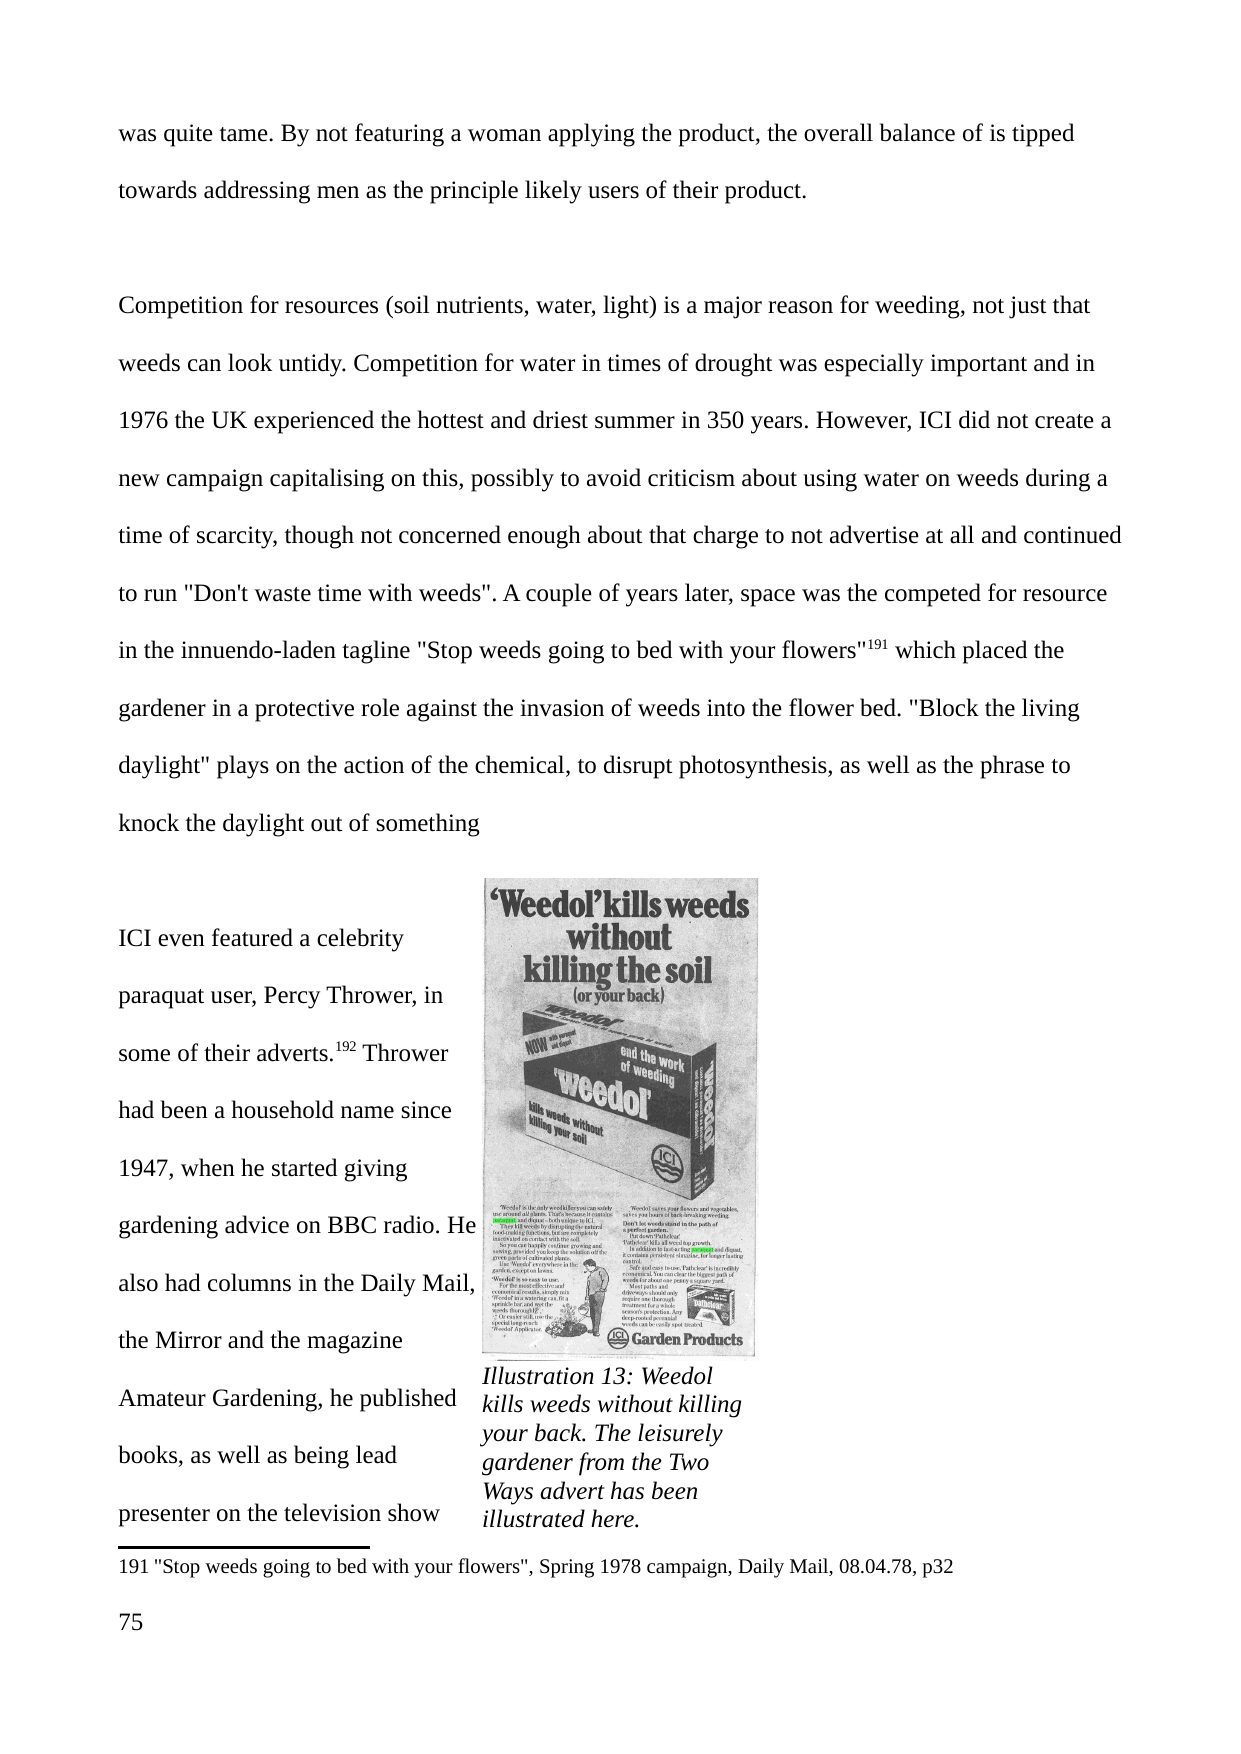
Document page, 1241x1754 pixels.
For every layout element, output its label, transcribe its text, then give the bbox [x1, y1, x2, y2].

text ICI even featured a celebrity paraquat user, Percy Thrower, in some of their adverts. Thrower had been a household name since 1947, when he started giving gardening advice on BBC radio. He also had columns in the Daily Mail, the Mirror and the magazine Amateur Gardening, he published books, as well as being lead presenter on the television show [118, 923, 482, 1527]
text "Stop weeds going to bed with your flowers", Spring 1978 campaign, Daily Mail, 08.04.78, p32 [118, 1553, 1122, 1578]
text Illustration 13: Weedol kills weeds without killing your back. The leisurely gardener from the Two Ways advert has been illustrated here. [482, 1361, 758, 1533]
text was quite tame. By not featuring a woman applying the product, the overall balance of is tipped towards addressing men as the principle likely users of their product. [118, 118, 1122, 204]
text [758, 923, 1122, 1527]
text Competition for resources (soil nutrients, water, light) is a major reason for weeding, not just that weeds can look untidy. Competition for water in times of drought was especially important and in 1976 the UK experienced the hottest and driest summer in 350 years. However, ICI did not create a new campaign capitalising on this, possibly to avoid criticism about using water on weeds during a time of scarcity, though not concerned enough about that charge to not advertise at all and continued to run "Don't waste time with weeds". A couple of years later, space was the competed for resource in the innuendo-laden tagline "Stop weeds going to bed with your flowers" which placed the gardener in a protective role against the invasion of weeds into the flower bed. "Block the living daylight" plays on the action of the chemical, to disrupt photosynthesis, as well as the phrase to knock the daylight out of something [118, 291, 1122, 837]
picture [481, 878, 759, 1361]
